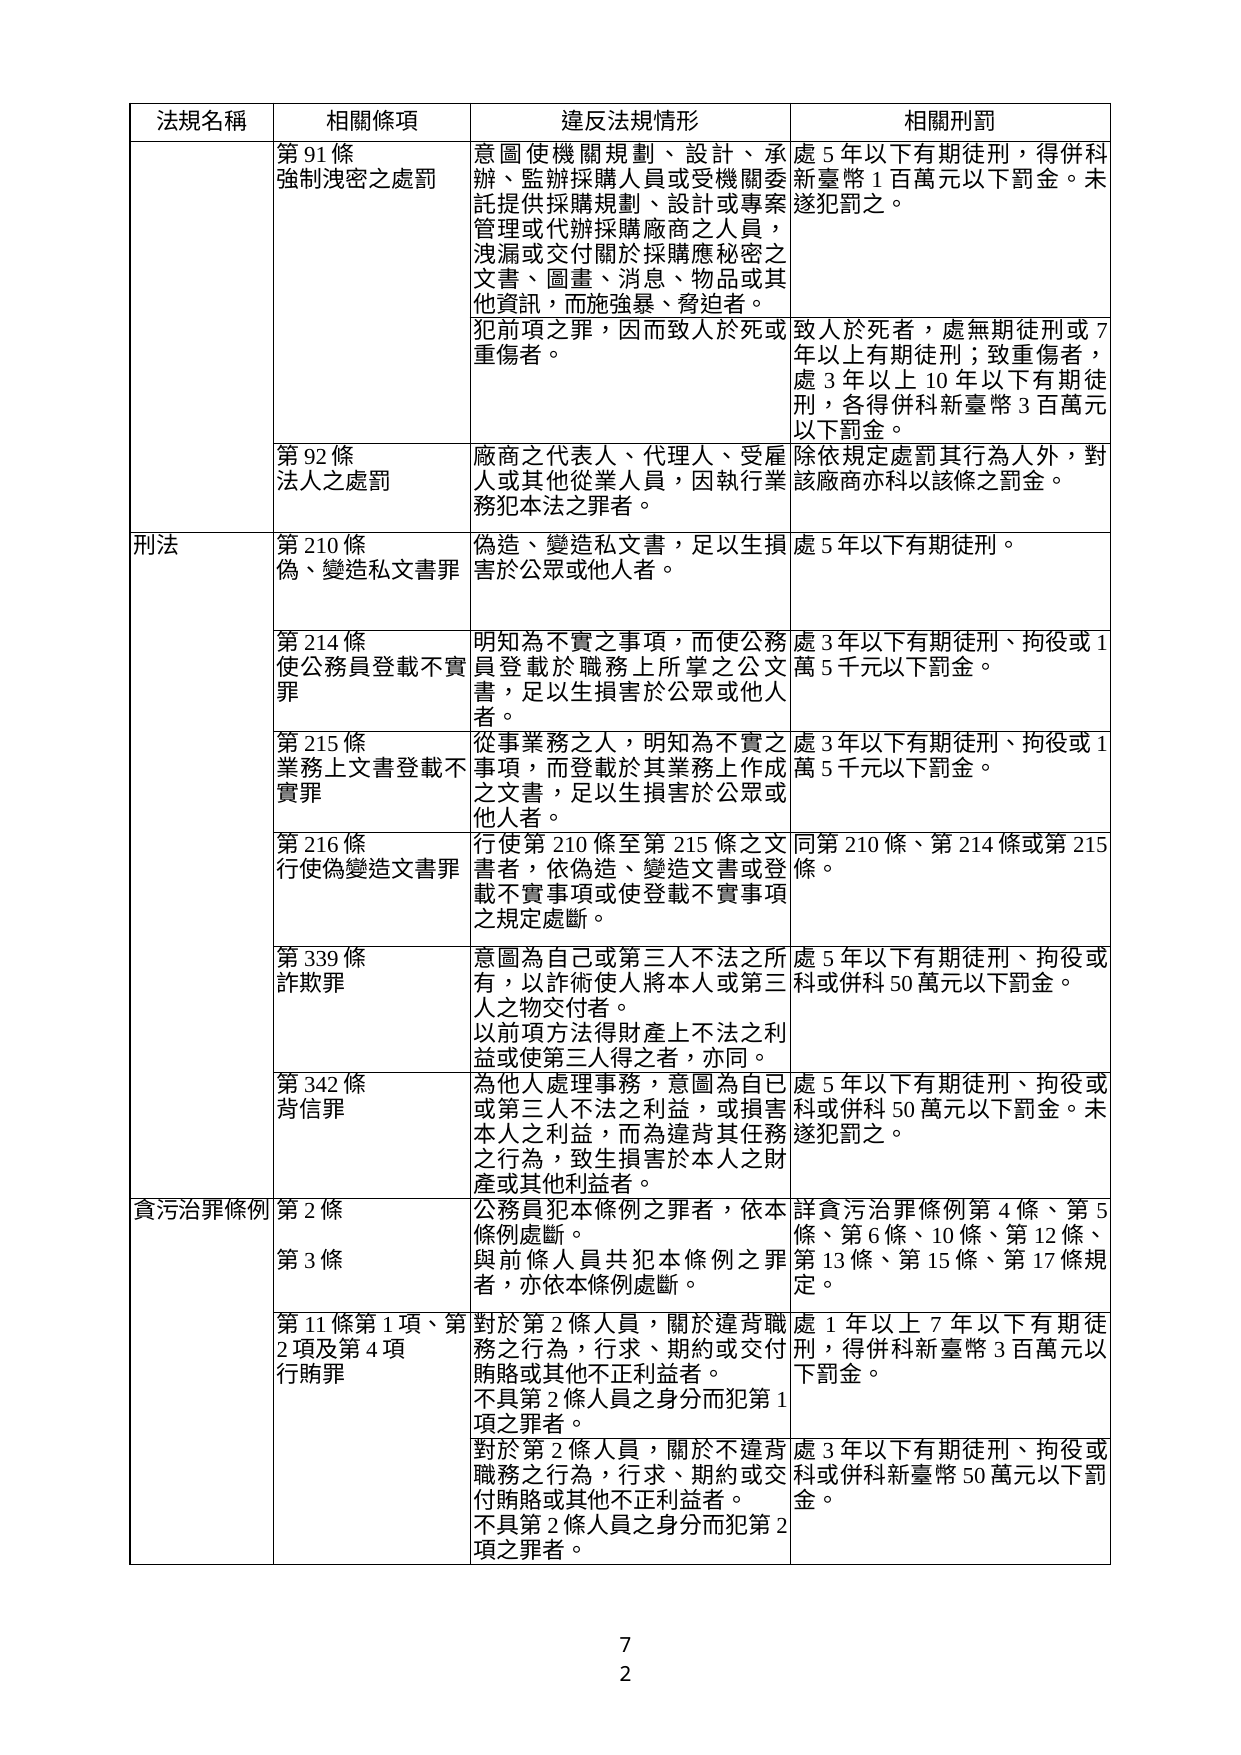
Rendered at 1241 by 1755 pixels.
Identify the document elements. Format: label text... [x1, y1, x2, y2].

table_cell 貪污治罪條例 [131, 1199, 273, 1564]
table_cell 第214條 使公務員登載不實罪 [274, 631, 470, 731]
table_cell 致人於死者，處無期徒刑或7年以上有期徒刑；致重傷者，處3年以上10年以下有期徒刑，各得併科新臺幣3百萬元以下罰金。 [791, 318, 1110, 443]
table_cell 處3年以下有期徒刑、拘役或科或併科新臺幣50萬元以下罰金。 [791, 1439, 1110, 1564]
table_header 相關刑罰 [791, 104, 1110, 141]
table_cell 處5年以下有期徒刑、拘役或科或併科50萬元以下罰金。未遂犯罰之。 [791, 1073, 1110, 1198]
table_cell 處1年以上7年以下有期徒刑，得併科新臺幣3百萬元以下罰金。 [791, 1313, 1110, 1438]
table_cell 明知為不實之事項，而使公務員登載於職務上所掌之公文書，足以生損害於公眾或他人者。 [471, 631, 790, 731]
table_header 相關條項 [274, 104, 470, 141]
table_cell 偽造、變造私文書，足以生損害於公眾或他人者。 [471, 533, 790, 630]
table_cell 第11條第1項、第2項及第4項 行賄罪 [274, 1313, 470, 1564]
table_cell 處3年以下有期徒刑、拘役或1萬5千元以下罰金。 [791, 631, 1110, 731]
table_cell 處5年以下有期徒刑，得併科新臺幣1百萬元以下罰金。未遂犯罰之。 [791, 142, 1110, 317]
table_cell 第2條 第3條 [274, 1199, 470, 1312]
table_cell 意圖為自己或第三人不法之所有，以詐術使人將本人或第三人之物交付者。 以前項方法得財產上不法之利益或使第三人得之者，亦同。 [471, 947, 790, 1072]
table_cell 行使第210條至第215條之文書者，依偽造、變造文書或登載不實事項或使登載不實事項之規定處斷。 [471, 833, 790, 946]
table_cell 第216條 行使偽變造文書罪 [274, 833, 470, 946]
table_cell 處5年以下有期徒刑、拘役或科或併科50萬元以下罰金。 [791, 947, 1110, 1072]
table_cell 第91條 強制洩密之處罰 [274, 142, 470, 443]
table_cell 第215條 業務上文書登載不實罪 [274, 732, 470, 832]
table_cell 第339條 詐欺罪 [274, 947, 470, 1072]
table_header 法規名稱 [131, 104, 273, 141]
table_cell 第210條 偽、變造私文書罪 [274, 533, 470, 630]
table_cell 第342條 背信罪 [274, 1073, 470, 1198]
table_cell 從事業務之人，明知為不實之事項，而登載於其業務上作成之文書，足以生損害於公眾或他人者。 [471, 732, 790, 832]
table_cell 公務員犯本條例之罪者，依本條例處斷。 與前條人員共犯本條例之罪者，亦依本條例處斷。 [471, 1199, 790, 1312]
table_cell 詳貪污治罪條例第4條、第5條、第6條、10條、第12條、第13條、第15條、第17條規定。 [791, 1199, 1110, 1312]
table_cell 犯前項之罪，因而致人於死或重傷者。 [471, 318, 790, 443]
table_cell 除依規定處罰其行為人外，對該廠商亦科以該條之罰金。 [791, 444, 1110, 532]
table_cell 對於第2條人員，關於不違背職務之行為，行求、期約或交付賄賂或其他不正利益者。 不具第2條人員之身分而犯第2項之罪者。 [471, 1439, 790, 1564]
table_cell 為他人處理事務，意圖為自已或第三人不法之利益，或損害本人之利益，而為違背其任務之行為，致生損害於本人之財產或其他利益者。 [471, 1073, 790, 1198]
table_cell [131, 142, 273, 532]
table_cell 廠商之代表人、代理人、受雇人或其他從業人員，因執行業務犯本法之罪者。 [471, 444, 790, 532]
table_cell 意圖使機關規劃、設計、承辦、監辦採購人員或受機關委託提供採購規劃、設計或專案管理或代辦採購廠商之人員，洩漏或交付關於採購應秘密之文書、圖畫、消息、物品或其他資訊，而施強暴、脅迫者。 [471, 142, 790, 317]
table_cell 刑法 [131, 533, 273, 1198]
table_cell 對於第2條人員，關於違背職務之行為，行求、期約或交付賄賂或其他不正利益者。 不具第2條人員之身分而犯第1項之罪者。 [471, 1313, 790, 1438]
table_cell 處3年以下有期徒刑、拘役或1萬5千元以下罰金。 [791, 732, 1110, 832]
table_cell 處5年以下有期徒刑。 [791, 533, 1110, 630]
table_cell 同第210條、第214條或第215條。 [791, 833, 1110, 946]
table_header 違反法規情形 [471, 104, 790, 141]
table_cell 第92條 法人之處罰 [274, 444, 470, 532]
